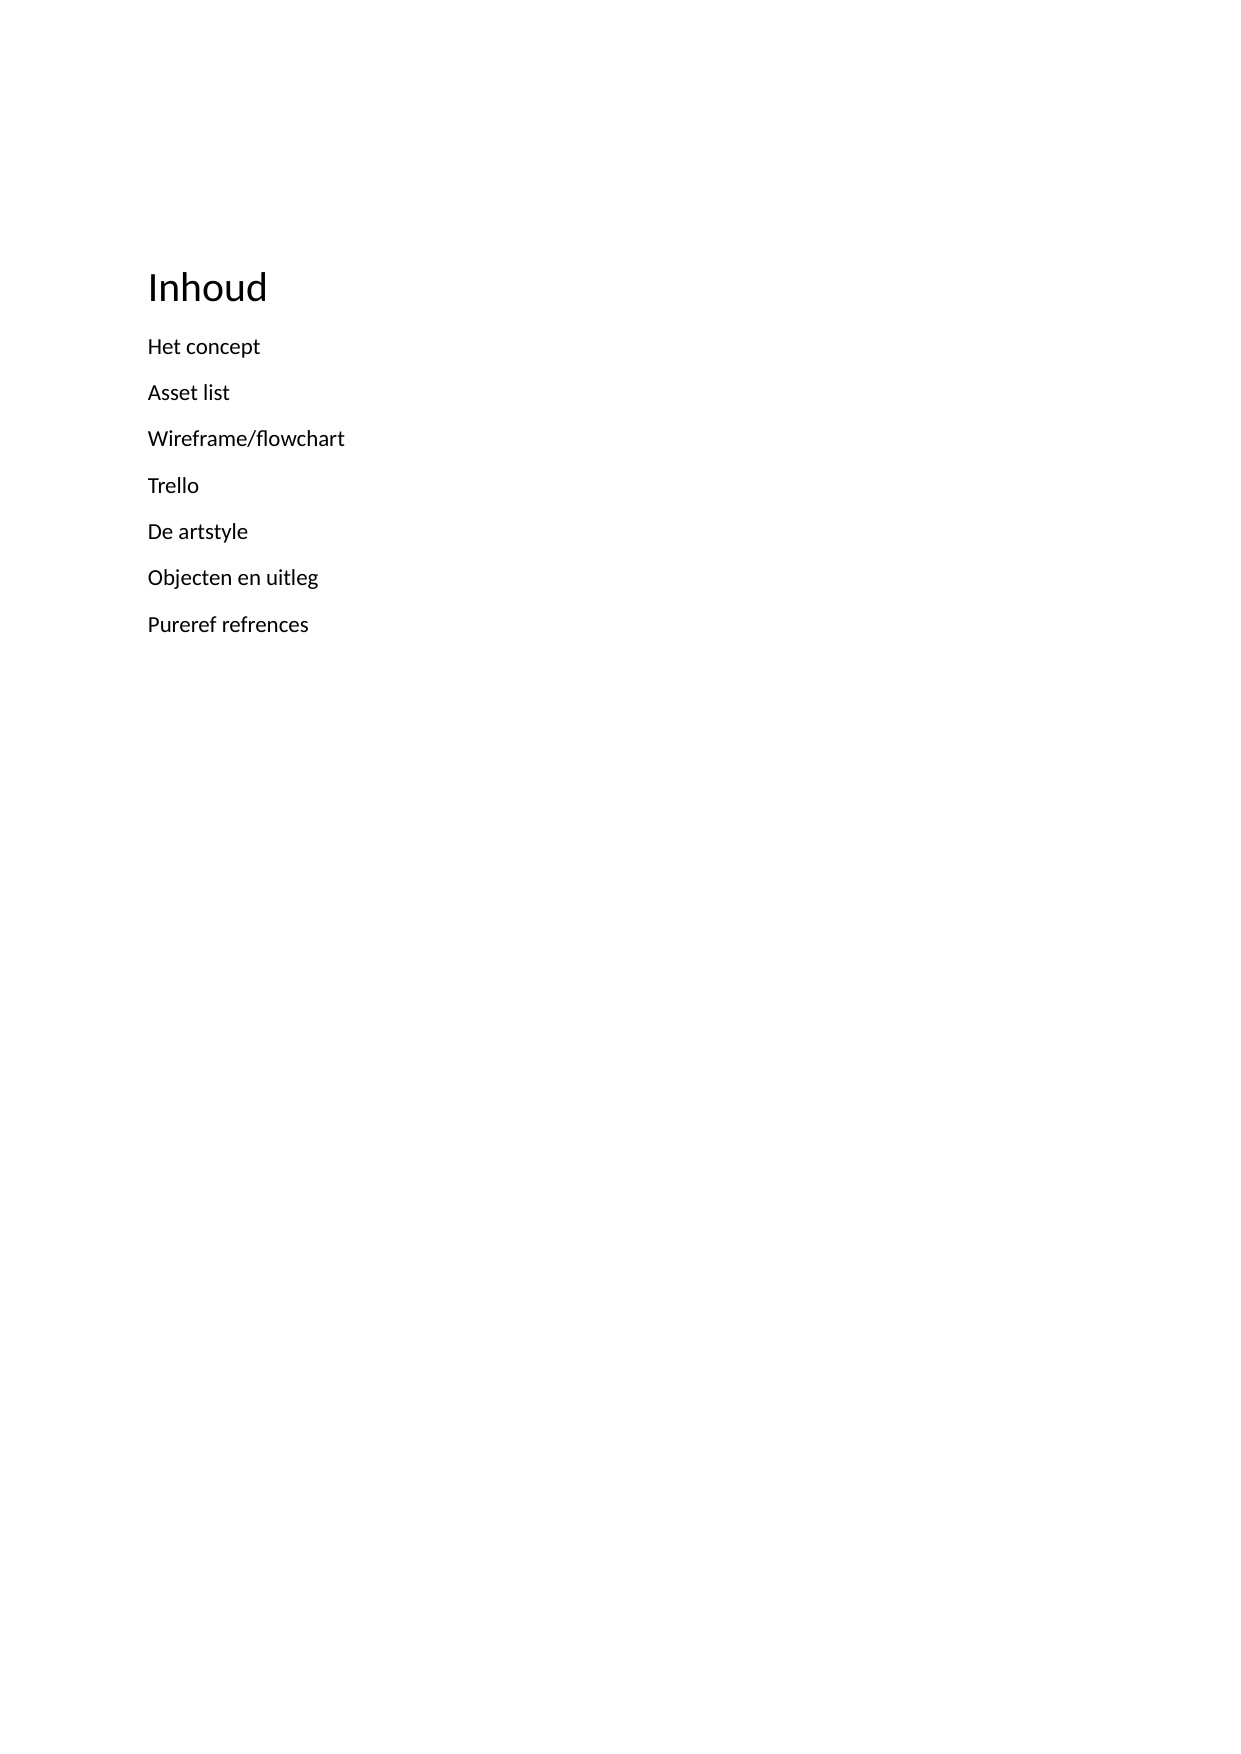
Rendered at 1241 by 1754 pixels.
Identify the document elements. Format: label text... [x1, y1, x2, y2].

text Objecten en uitleg [148, 563, 1093, 592]
text Asset list [148, 378, 1093, 406]
text Pureref refrences [148, 610, 1093, 638]
text Inhoud [148, 261, 1093, 312]
text Wireframe/flowchart [148, 424, 1093, 452]
text Het concept [148, 332, 1093, 360]
text Trello [148, 471, 1093, 499]
text De artstyle [148, 517, 1093, 545]
